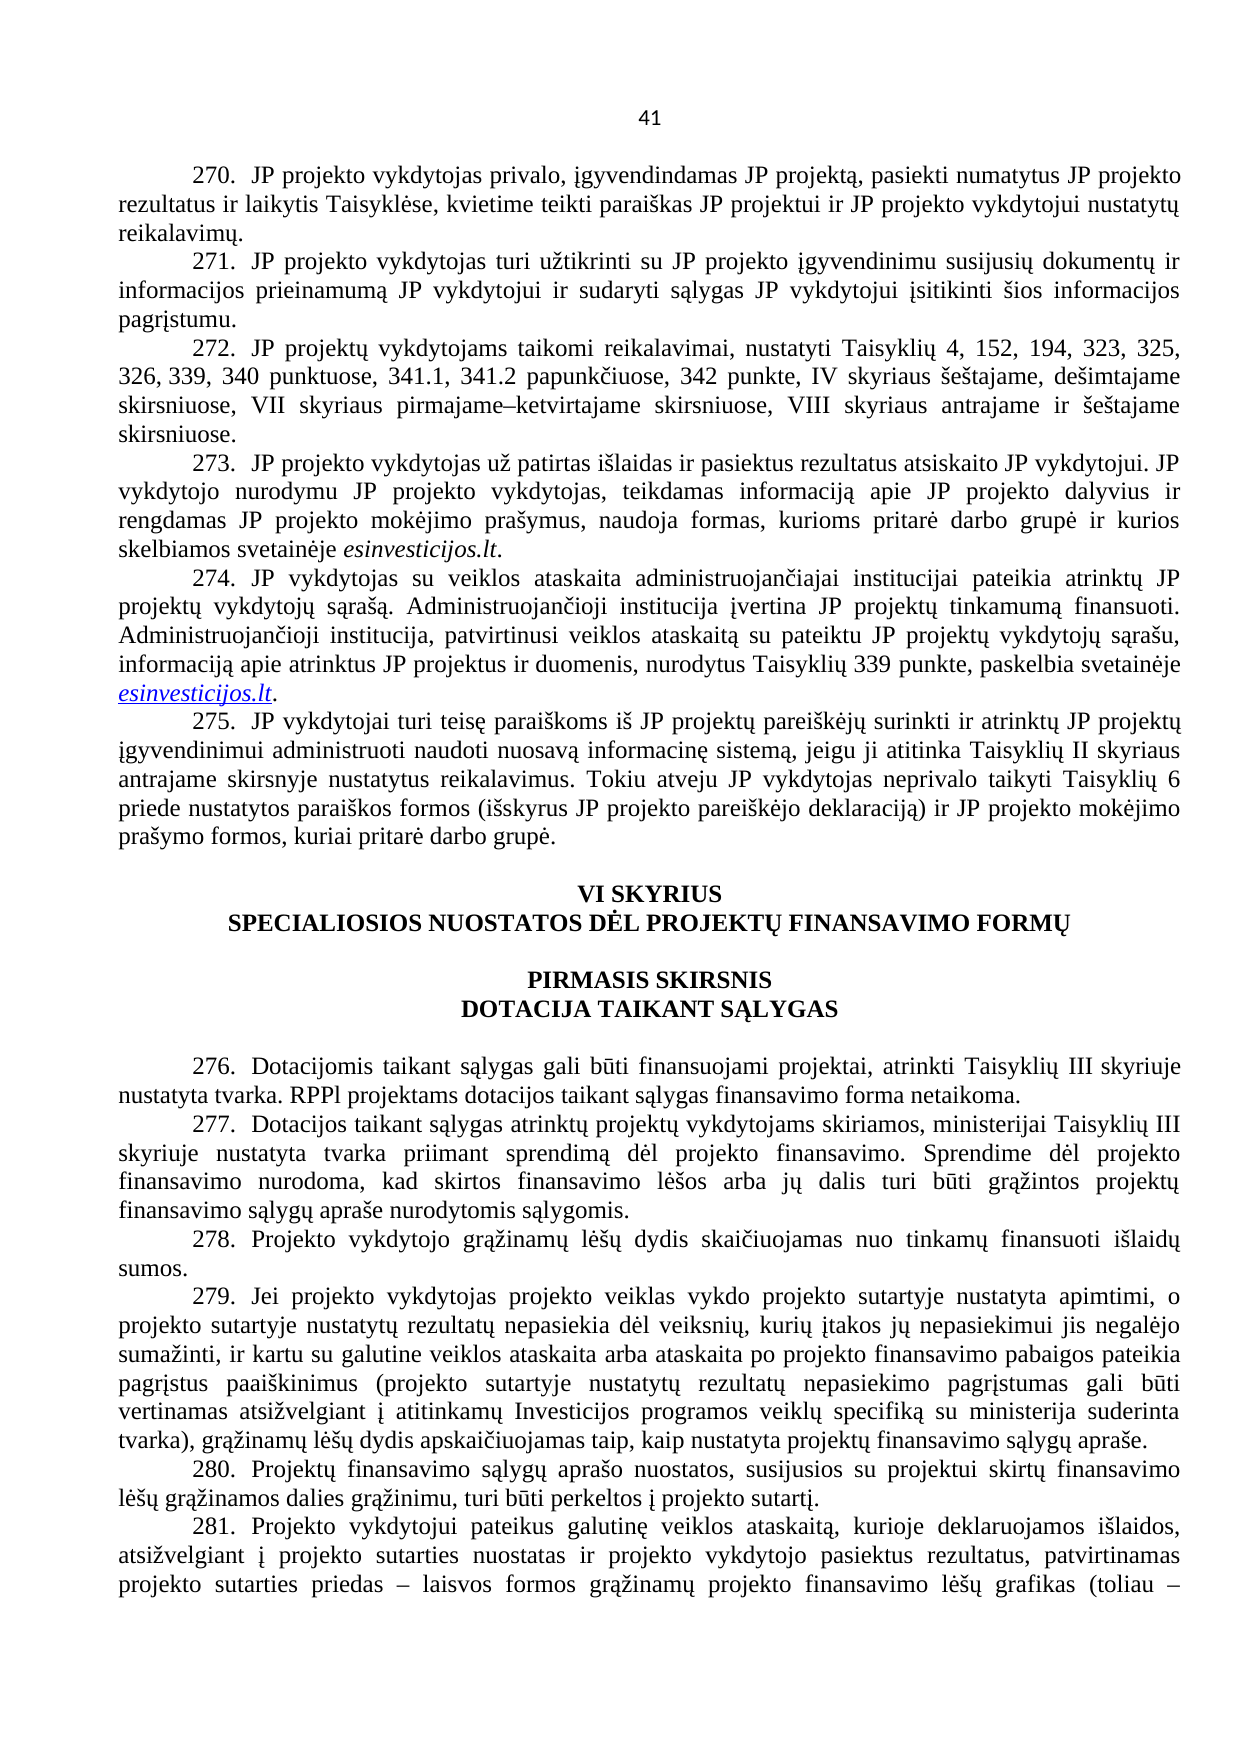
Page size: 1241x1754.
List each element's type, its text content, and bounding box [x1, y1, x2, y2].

text 281. Projekto vykdytojui pateikus galutinę veiklos ataskaitą, kurioje deklaruojamos išlaidos, atsižvelgiant į projekto sutarties nuostatas ir projekto vykdytojo pasiektus rezultatus, patvirtinamas projekto sutarties priedas – laisvos formos grąžinamų projekto finansavimo lėšų grafikas (toliau – [118, 1511, 1181, 1598]
text SPECIALIOSIOS NUOSTATOS DĖL PROJEKTŲ FINANSAVIMO FORMŲ [118, 908, 1181, 936]
text 279. Jei projekto vykdytojas projekto veiklas vykdo projekto sutartyje nustatyta apimtimi, o projekto sutartyje nustatytų rezultatų nepasiekia dėl veiksnių, kurių įtakos jų nepasiekimui jis negalėjo sumažinti, ir kartu su galutine veiklos ataskaita arba ataskaita po projekto finansavimo pabaigos pateikia pagrįstus paaiškinimus (projekto sutartyje nustatytų rezultatų nepasiekimo pagrįstumas gali būti vertinamas atsižvelgiant į atitinkamų Investicijos programos veiklų specifiką su ministerija suderinta tvarka), grąžinamų lėšų dydis apskaičiuojamas taip, kaip nustatyta projektų finansavimo sąlygų apraše. [118, 1281, 1181, 1454]
text 271. JP projekto vykdytojas turi užtikrinti su JP projekto įgyvendinimu susijusių dokumentų ir informacijos prieinamumą JP vykdytojui ir sudaryti sąlygas JP vykdytojui įsitikinti šios informacijos pagrįstumu. [118, 246, 1181, 333]
subtitle DOTACIJA TAIKANT SĄLYGAS [118, 994, 1181, 1023]
text 274. JP vykdytojas su veiklos ataskaita administruojančiajai institucijai pateikia atrinktų JP projektų vykdytojų sąrašą. Administruojančioji institucija įvertina JP projektų tinkamumą finansuoti. Administruojančioji institucija, patvirtinusi veiklos ataskaitą su pateiktu JP projektų vykdytojų sąrašu, informaciją apie atrinktus JP projektus ir duomenis, nurodytus Taisyklių 339 punkte, paskelbia svetainėje esinvesticijos.lt. [118, 563, 1181, 706]
text 280. Projektų finansavimo sąlygų aprašo nuostatos, susijusios su projektui skirtų finansavimo lėšų grąžinamos dalies grąžinimu, turi būti perkeltos į projekto sutartį. [118, 1454, 1181, 1511]
text 278. Projekto vykdytojo grąžinamų lėšų dydis skaičiuojamas nuo tinkamų finansuoti išlaidų sumos. [118, 1224, 1181, 1281]
text 277. Dotacijos taikant sąlygas atrinktų projektų vykdytojams skiriamos, ministerijai Taisyklių III skyriuje nustatyta tvarka priimant sprendimą dėl projekto finansavimo. Sprendime dėl projekto finansavimo nurodoma, kad skirtos finansavimo lėšos arba jų dalis turi būti grąžintos projektų finansavimo sąlygų apraše nurodytomis sąlygomis. [118, 1109, 1181, 1224]
text 273. JP projekto vykdytojas už patirtas išlaidas ir pasiektus rezultatus atsiskaito JP vykdytojui. JP vykdytojo nurodymu JP projekto vykdytojas, teikdamas informaciją apie JP projekto dalyvius ir rengdamas JP projekto mokėjimo prašymus, naudoja formas, kurioms pritarė darbo grupė ir kurios skelbiamos svetainėje esinvesticijos.lt. [118, 448, 1181, 563]
subtitle PIRMASIS SKIRSNIS [118, 965, 1181, 994]
text 275. JP vykdytojai turi teisę paraiškoms iš JP projektų pareiškėjų surinkti ir atrinktų JP projektų įgyvendinimui administruoti naudoti nuosavą informacinę sistemą, jeigu ji atitinka Taisyklių II skyriaus antrajame skirsnyje nustatytus reikalavimus. Tokiu atveju JP vykdytojas neprivalo taikyti Taisyklių 6 priede nustatytos paraiškos formos (išskyrus JP projekto pareiškėjo deklaraciją) ir JP projekto mokėjimo prašymo formos, kuriai pritarė darbo grupė. [118, 706, 1181, 850]
text 276. Dotacijomis taikant sąlygas gali būti finansuojami projektai, atrinkti Taisyklių III skyriuje nustatyta tvarka. RPPl projektams dotacijos taikant sąlygas finansavimo forma netaikoma. [118, 1051, 1181, 1109]
text VI SKYRIUS [118, 879, 1181, 908]
text 272. JP projektų vykdytojams taikomi reikalavimai, nustatyti Taisyklių 4, 152, 194, 323, 325, 326, 339, 340 punktuose, 341.1, 341.2 papunkčiuose, 342 punkte, IV skyriaus šeštajame, dešimtajame skirsniuose, VII skyriaus pirmajame–ketvirtajame skirsniuose, VIII skyriaus antrajame ir šeštajame skirsniuose. [118, 333, 1181, 448]
text 270. JP projekto vykdytojas privalo, įgyvendindamas JP projektą, pasiekti numatytus JP projekto rezultatus ir laikytis Taisyklėse, kvietime teikti paraiškas JP projektui ir JP projekto vykdytojui nustatytų reikalavimų. [118, 160, 1181, 246]
